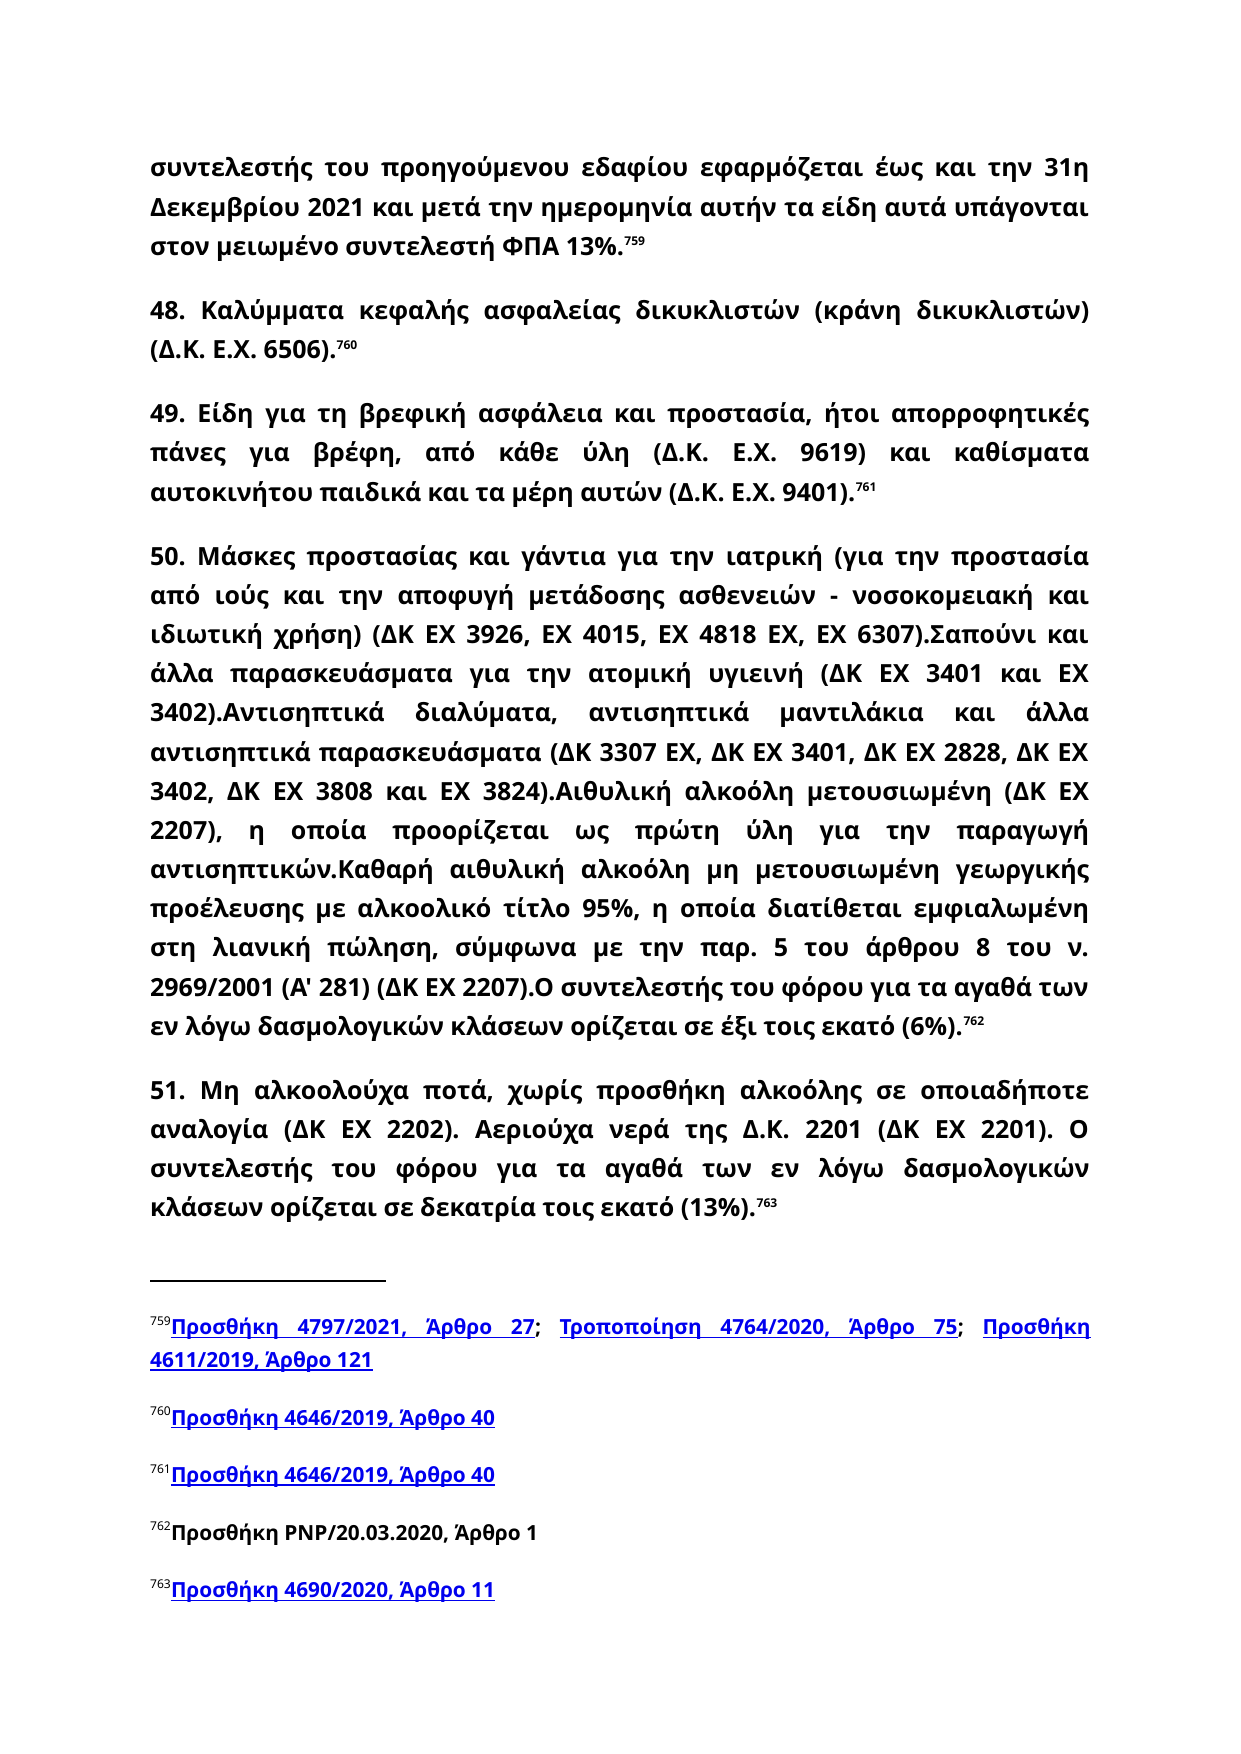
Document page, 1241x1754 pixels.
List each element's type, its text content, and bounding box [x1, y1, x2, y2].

text 49. Είδη για τη βρεφική ασφάλεια και προστασία, ήτοι απορροφητικές πάνες για βρέφη, από κάθε ύλη (Δ.Κ. Ε.Χ. 9619) και καθίσματα αυτοκινήτου παιδικά και τα μέρη αυτών (Δ.Κ. Ε.Χ. 9401). [150, 396, 1090, 508]
text Προσθήκη 4646/2019, Άρθρο 40 [150, 1403, 1090, 1431]
text Προσθήκη 4690/2020, Άρθρο 11 [150, 1576, 1090, 1604]
text Προσθήκη PNP/20.03.2020, Άρθρο 1 [150, 1518, 1090, 1546]
text συντελεστής του προηγούμενου εδαφίου εφαρμόζεται έως και την 31η Δεκεμβρίου 2021 και μετά την ημερομηνία αυτήν τα είδη αυτά υπάγονται στον μειωμένο συντελεστή ΦΠΑ 13%. [150, 150, 1090, 262]
text 48. Καλύμματα κεφαλής ασφαλείας δικυκλιστών (κράνη δικυκλιστών) (Δ.Κ. Ε.Χ. 6506). [150, 292, 1090, 366]
text Προσθήκη 4646/2019, Άρθρο 40 [150, 1460, 1090, 1489]
text Προσθήκη 4797/2021, Άρθρο 27; Τροποποίηση 4764/2020, Άρθρο 75; Προσθήκη 4611/2019, Άρθρο 121 [150, 1312, 1090, 1373]
text 51. Μη αλκοολούχα ποτά, χωρίς προσθήκη αλκοόλης σε οποιαδήποτε αναλογία (ΔΚ ΕΧ 2202). Αεριούχα νερά της Δ.Κ. 2201 (ΔΚ ΕΧ 2201). Ο συντελεστής του φόρου για τα αγαθά των εν λόγω δασμολογικών κλάσεων ορίζεται σε δεκατρία τοις εκατό (13%). [150, 1072, 1090, 1224]
text 50. Μάσκες προστασίας και γάντια για την ιατρική (για την προστασία από ιούς και την αποφυγή μετάδοσης ασθενειών - νοσοκομειακή και ιδιωτική χρήση) (ΔΚ ΕΧ 3926, ΕΧ 4015, ΕΧ 4818 ΕΧ, ΕΧ 6307).Σαπούνι και άλλα παρασκευάσματα για την ατομική υγιεινή (ΔΚ ΕΧ 3401 και ΕΧ 3402).Αντισηπτικά διαλύματα, αντισηπτικά μαντιλάκια και άλλα αντισηπτικά παρασκευάσματα (ΔΚ 3307 ΕΧ, ΔΚ ΕΧ 3401, ΔΚ ΕΧ 2828, ΔΚ ΕΧ 3402, ΔΚ ΕΧ 3808 και ΕΧ 3824).Αιθυλική αλκοόλη μετουσιωμένη (ΔΚ ΕΧ 2207), η οποία προορίζεται ως πρώτη ύλη για την παραγωγή αντισηπτικών.Καθαρή αιθυλική αλκοόλη μη μετουσιωμένη γεωργικής προέλευσης με αλκοολικό τίτλο 95%, η οποία διατίθεται εμφιαλωμένη στη λιανική πώληση, σύμφωνα με την παρ. 5 του άρθρου 8 του ν. 2969/2001 (Α' 281) (ΔΚ ΕΧ 2207).Ο συντελεστής του φόρου για τα αγαθά των εν λόγω δασμολογικών κλάσεων ορίζεται σε έξι τοις εκατό (6%). [150, 538, 1090, 1042]
